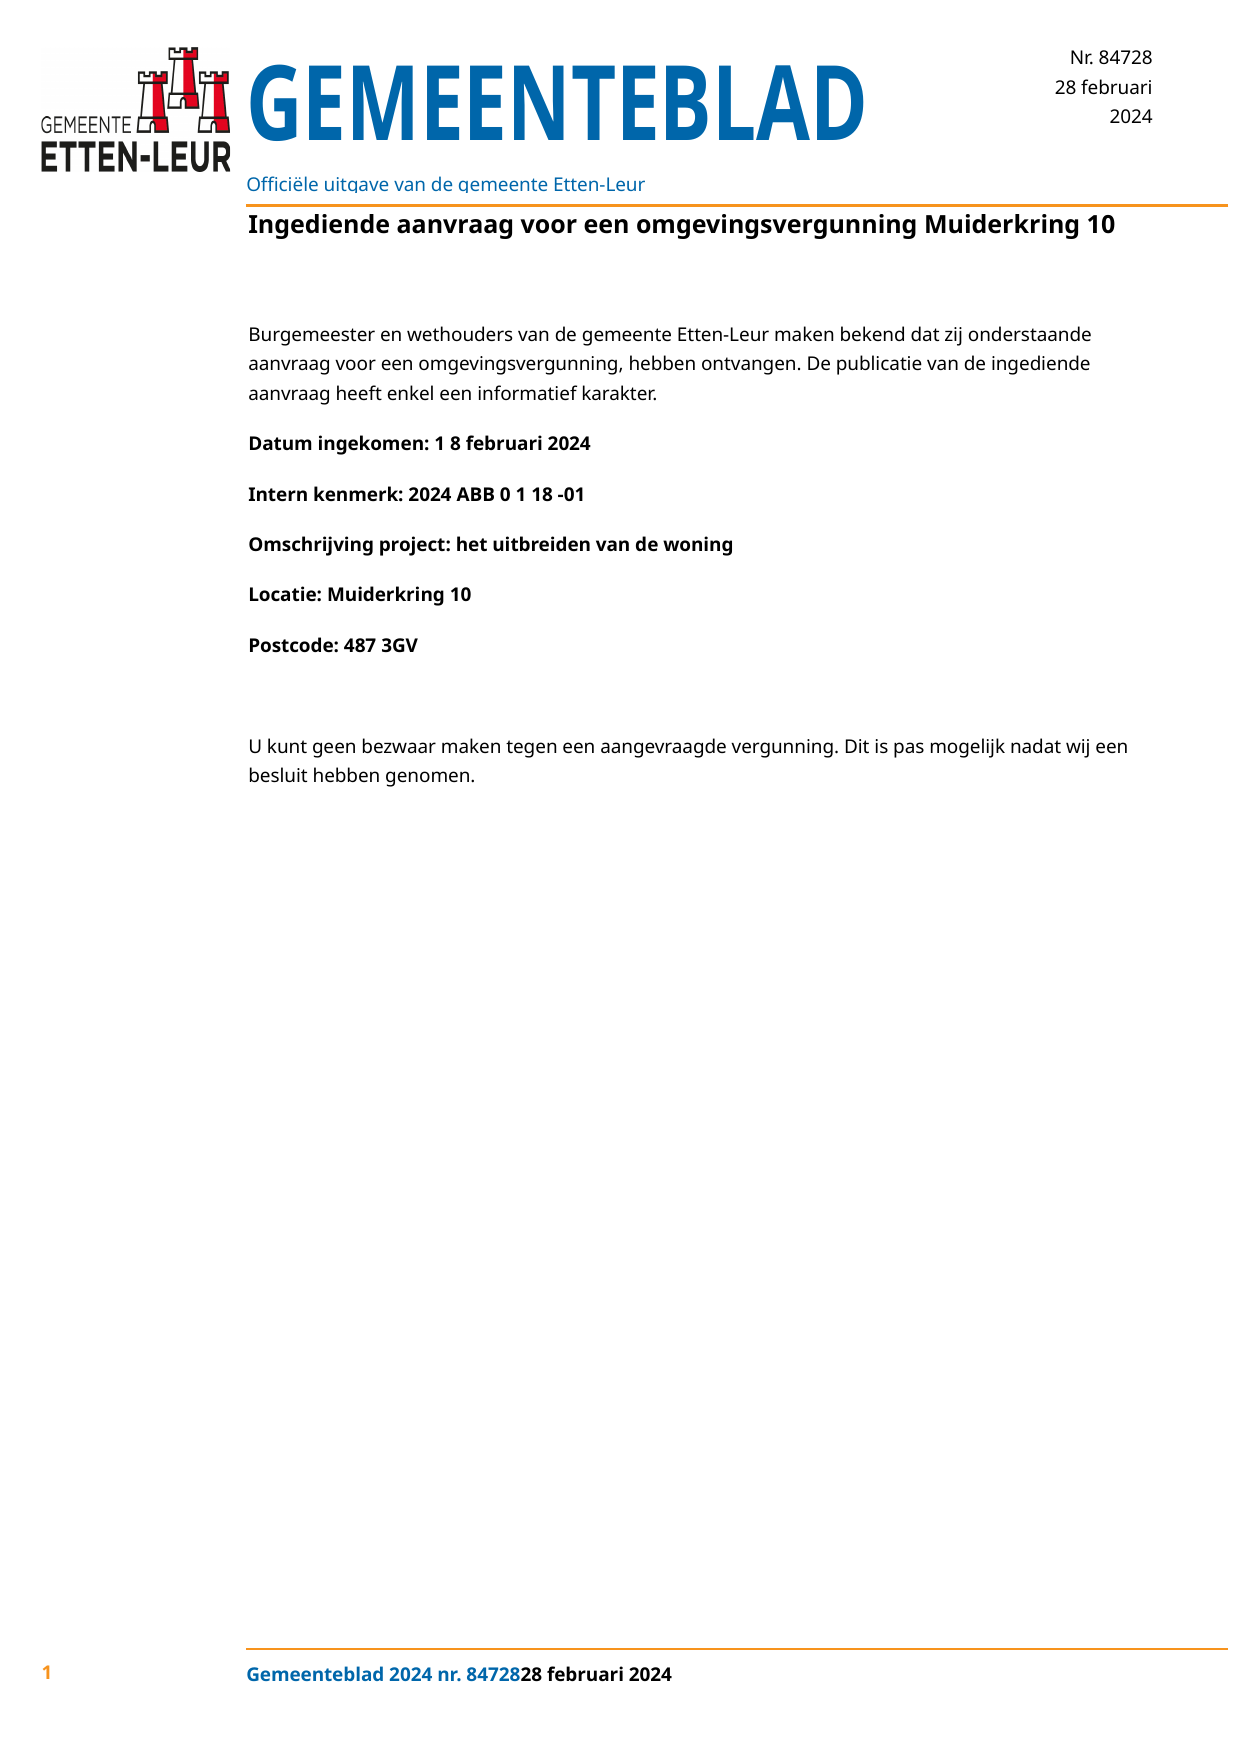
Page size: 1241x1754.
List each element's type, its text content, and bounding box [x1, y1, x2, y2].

text Datum ingekomen: 1 8 februari 2024 [248, 430, 1152, 456]
text Intern kenmerk: 2024 ABB 0 1 18 -01 [248, 481, 1152, 506]
text Burgemeester en wethouders van de gemeente Etten-Leur maken bekend dat zij onderstaande aanvraag voor een omgevingsvergunning, hebben ontvangen. De publicatie van de ingediende aanvraag heeft enkel een informatief karakter. [248, 321, 1152, 406]
text Ingediende aanvraag voor een omgevingsvergunning Muiderkring 10 [248, 207, 1152, 241]
picture [41, 47, 231, 172]
text Postcode: 487 3GV [248, 632, 1152, 658]
text U kunt geen bezwaar maken tegen een aangevraagde vergunning. Dit is pas mogelijk nadat wij een besluit hebben genomen. [248, 733, 1152, 788]
text Omschrijving project: het uitbreiden van de woning [248, 531, 1152, 557]
text Locatie: Muiderkring 10 [248, 582, 1152, 607]
